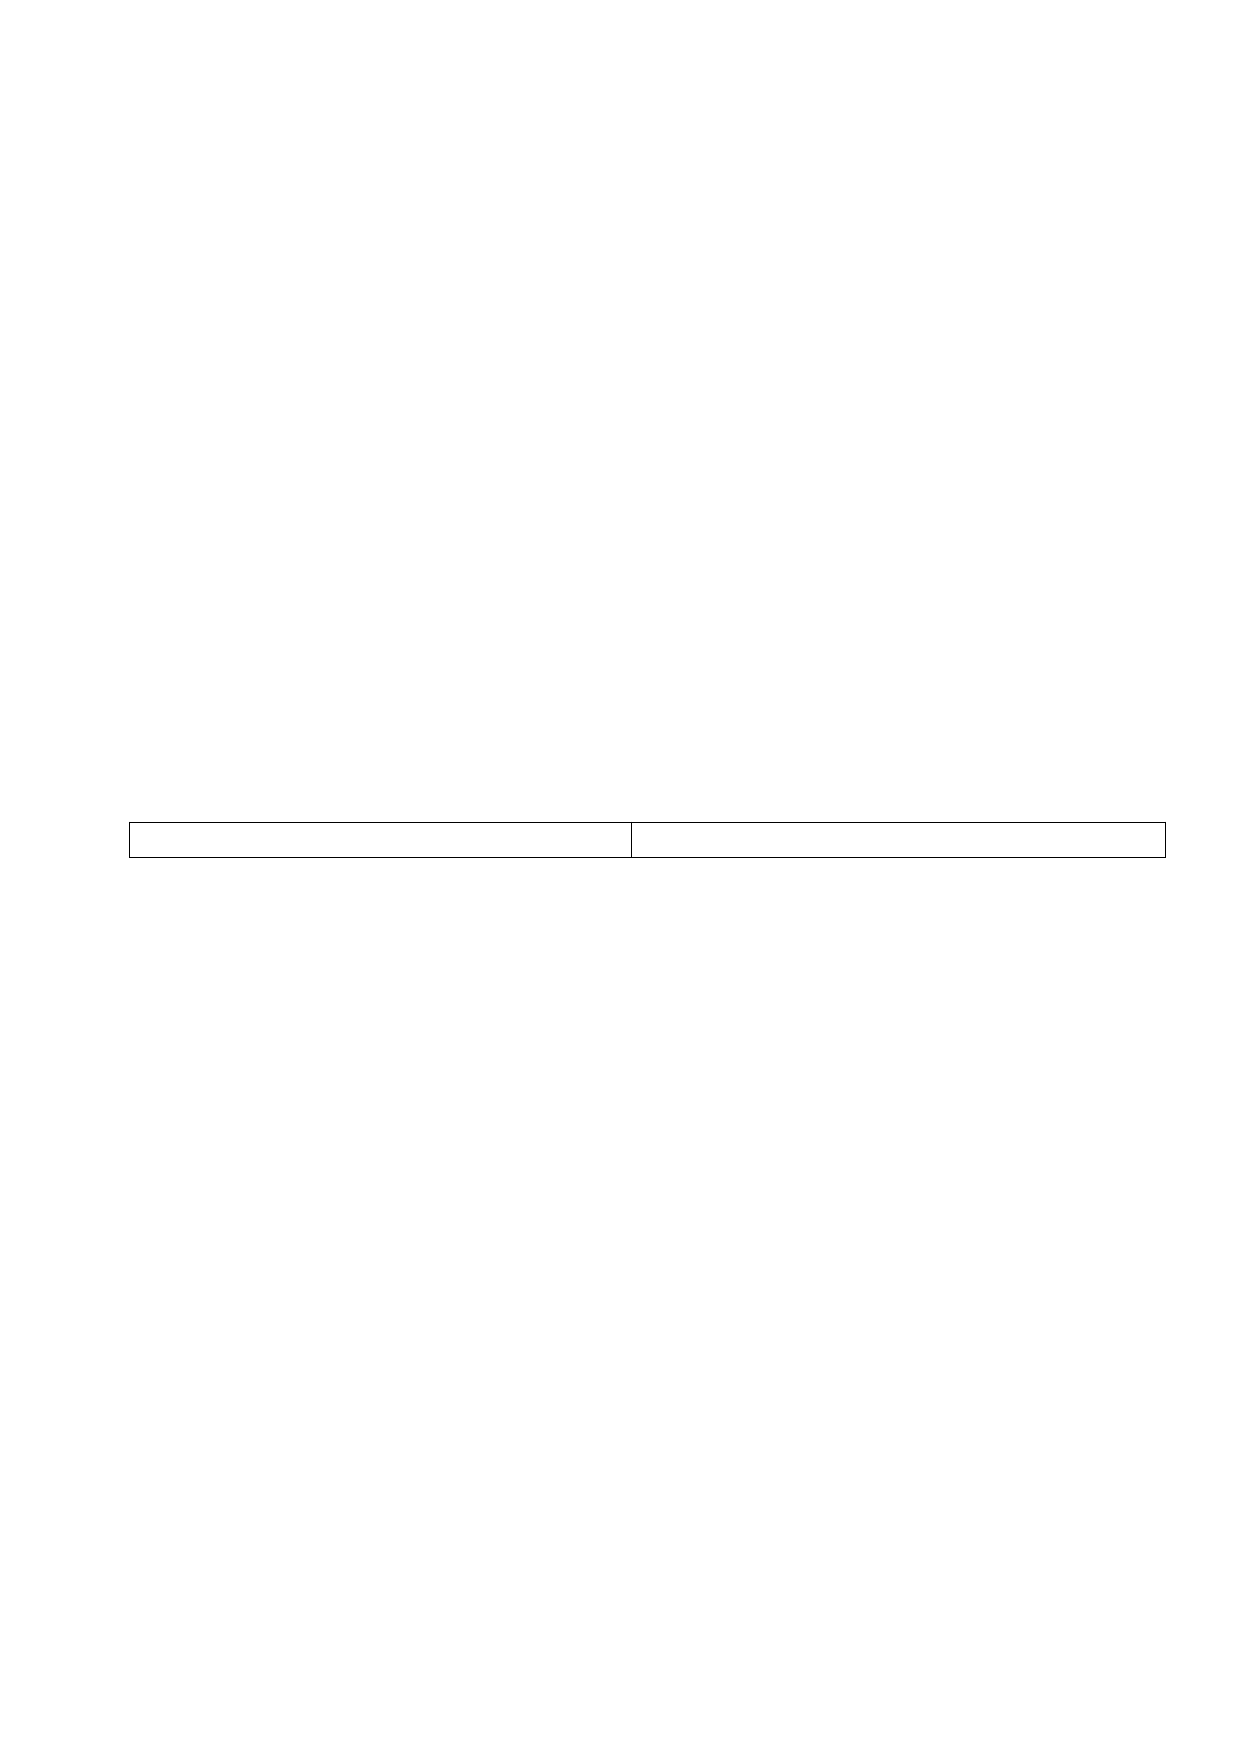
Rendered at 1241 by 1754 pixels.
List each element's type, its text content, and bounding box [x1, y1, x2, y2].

table_cell 完工後(請黏貼於方框內，不得超出) [632, 823, 1165, 857]
table_cell 施工前(請黏貼於方框內，不得超出) [130, 823, 631, 857]
